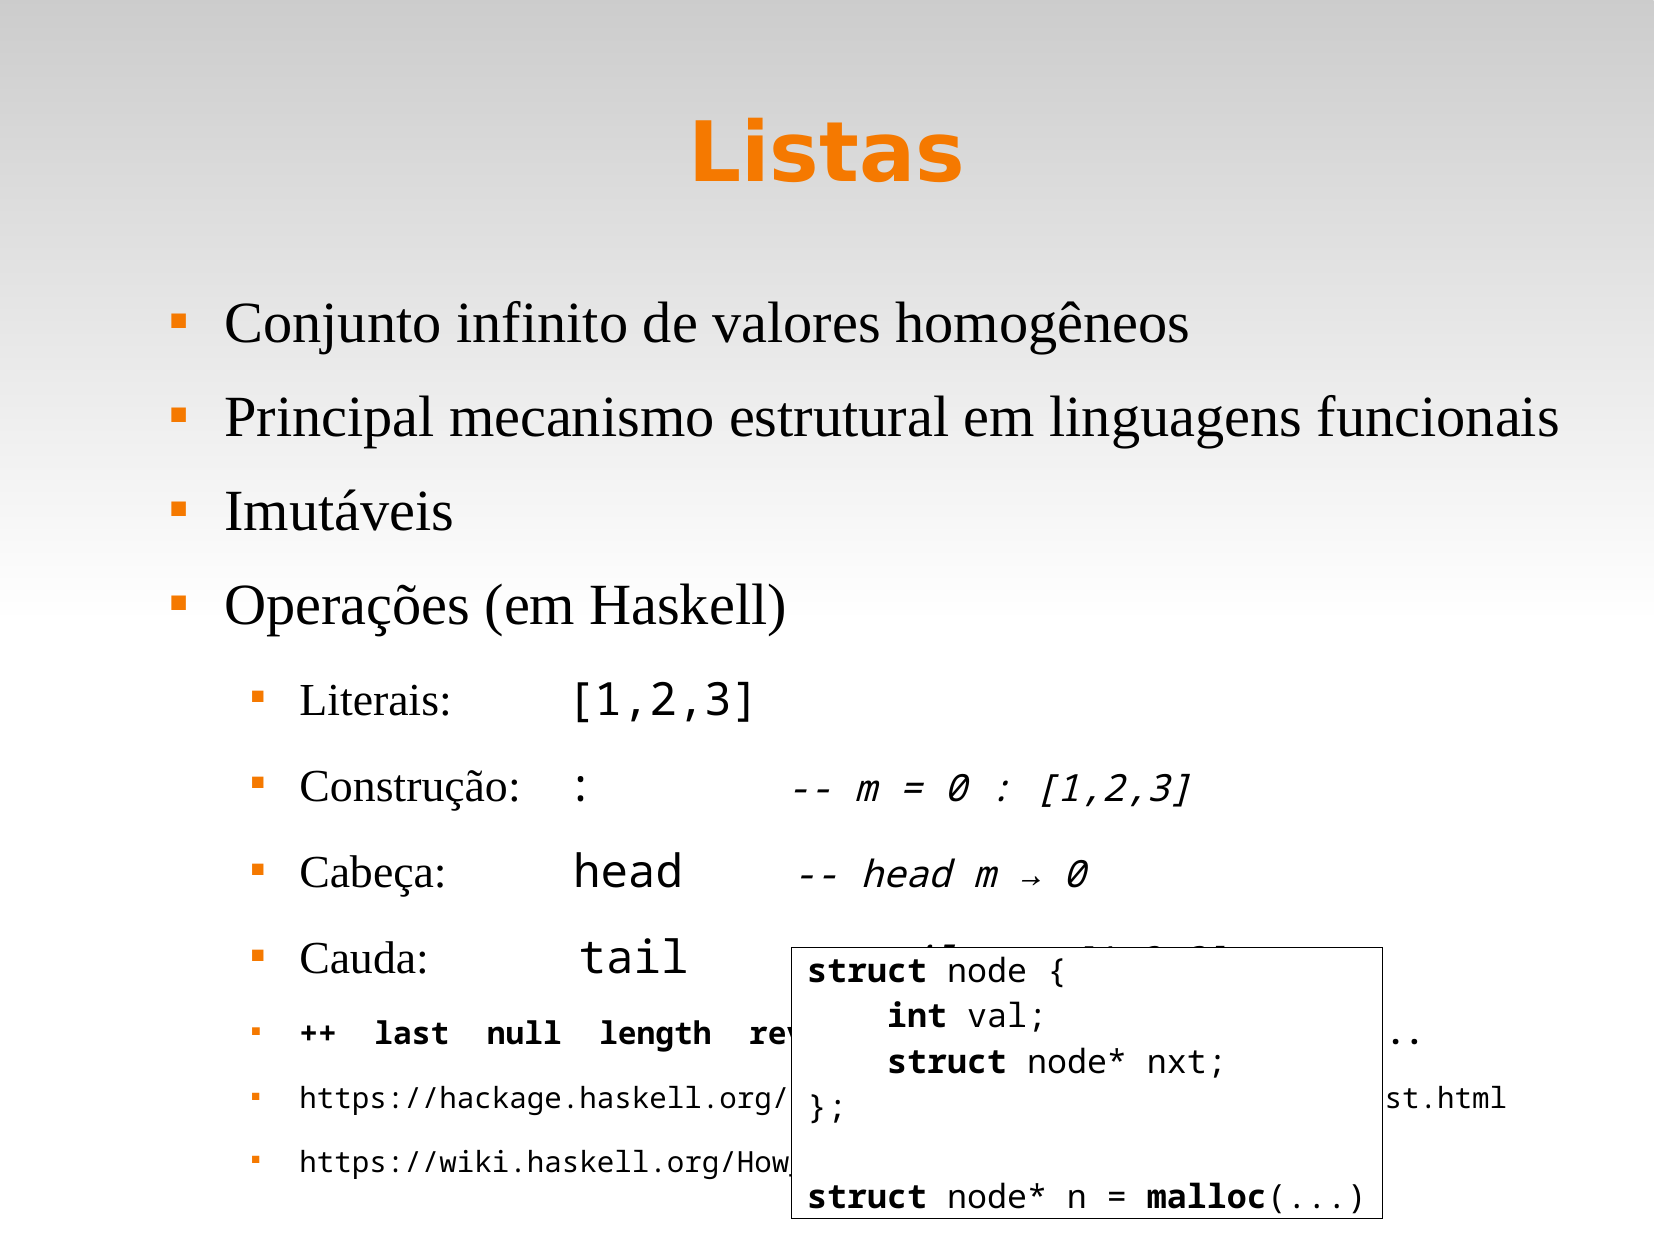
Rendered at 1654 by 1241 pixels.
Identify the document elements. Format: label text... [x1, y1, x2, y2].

title Listas [82, 49, 1571, 257]
text_box struct node { int val; struct node* nxt; }; struct node* n = malloc(...) [791, 979, 1383, 1186]
list Conjunto infinito de valores homogêneos Principal mecanismo estrutural em linguagens funcionais Imutáveis Operações (em Haskell) Literais: [1,2,3] Construção: : -- m = 0 : [1,2,3] Cabeça: head -- head m → 0 Cauda: tail -- tail m → [1,2,3] ++ last null length reverse take drop elem sort ... https://hackage.haskell.org/package/base-4.14.0.0/docs/Data-List.html https://wiki.haskell.org/How_to_work_on_lists [82, 290, 1599, 1188]
